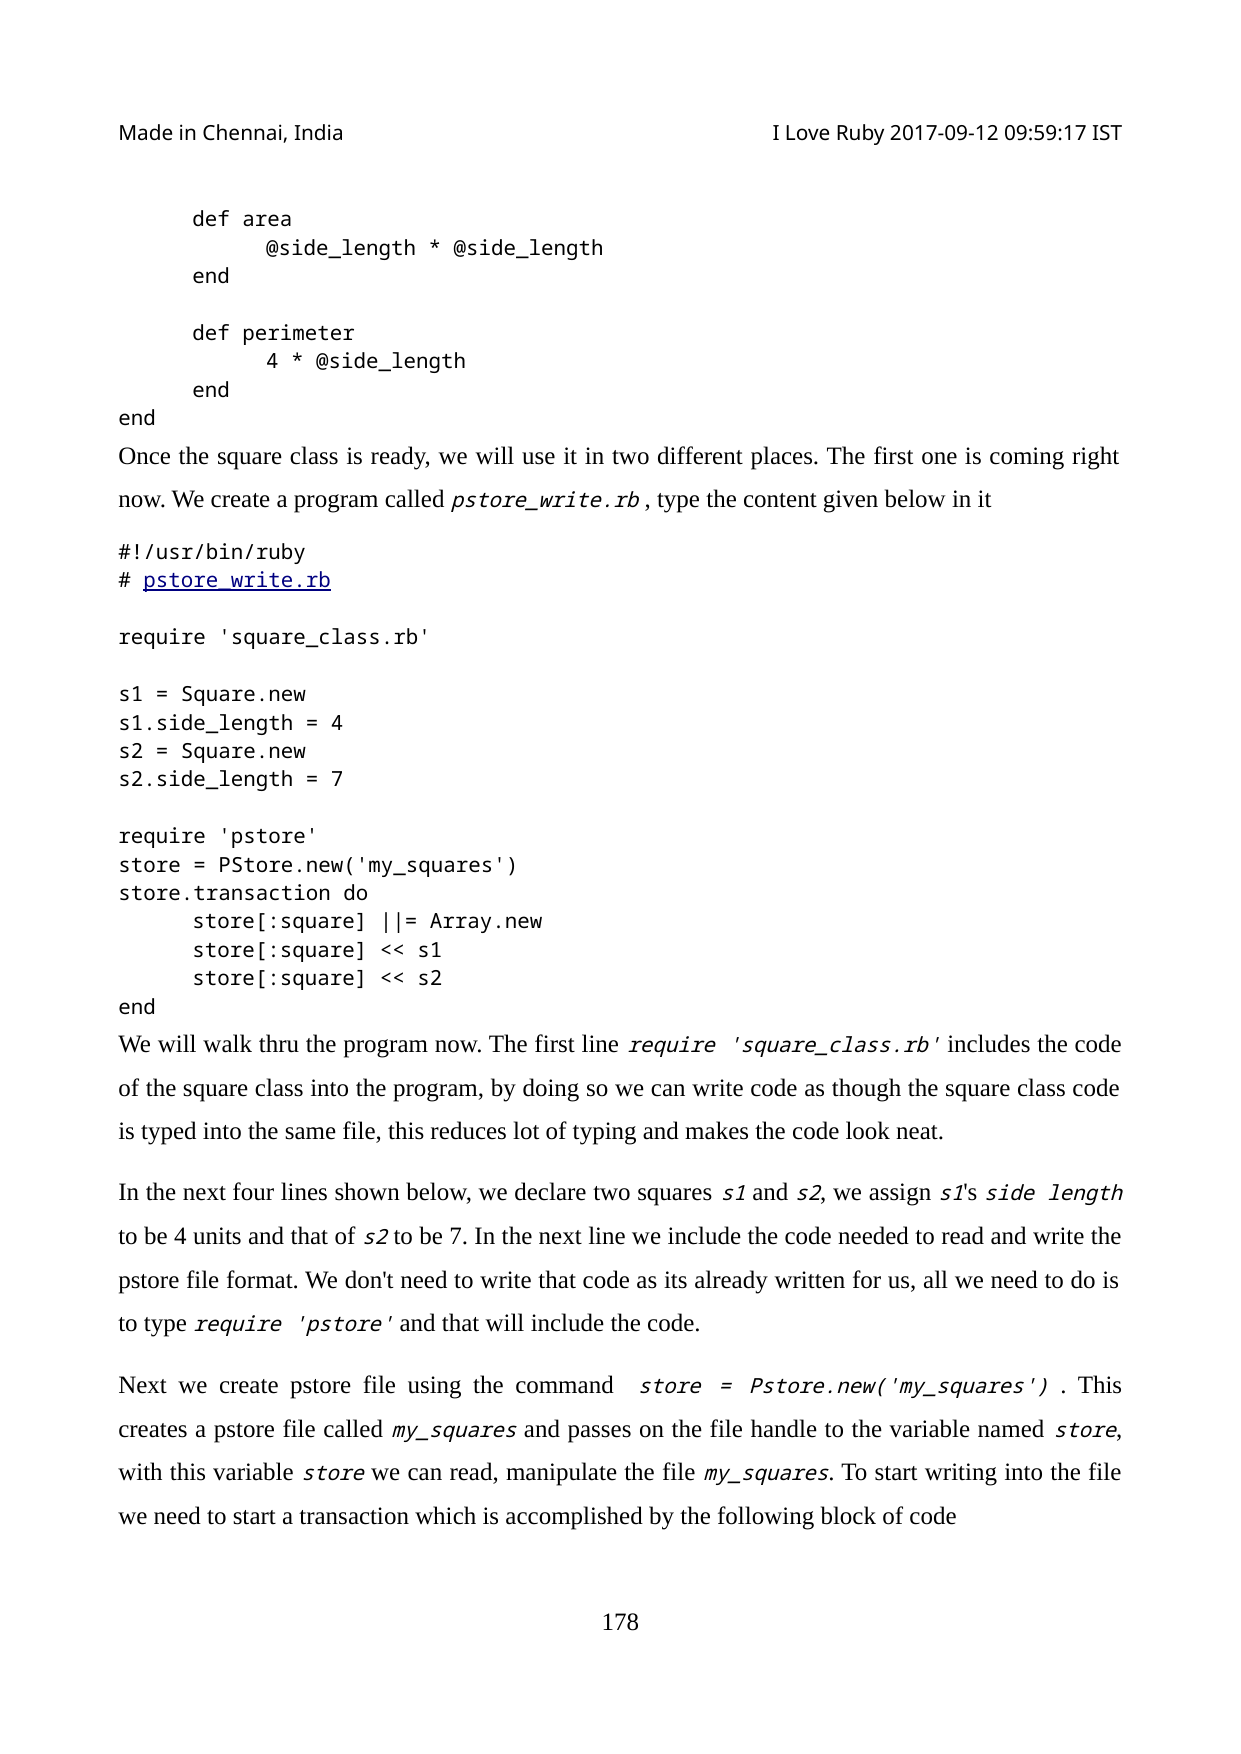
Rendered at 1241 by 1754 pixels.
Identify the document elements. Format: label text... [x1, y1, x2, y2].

text #!/usr/bin/ruby [118, 537, 1122, 565]
text store.transaction do [118, 878, 1122, 907]
text s1 = Square.new [118, 679, 1122, 708]
text def area [118, 204, 1122, 233]
text end [118, 375, 1122, 403]
text store[:square] << s1 [118, 935, 1122, 963]
text s2.side_length = 7 [118, 764, 1122, 793]
text end [118, 992, 1122, 1020]
text s1.side_length = 4 [118, 708, 1122, 736]
text # pstore_write.rb [118, 565, 1122, 594]
text store = PStore.new('my_squares') [118, 850, 1122, 878]
text 4 * @side_length [118, 347, 1122, 375]
text s2 = Square.new [118, 736, 1122, 764]
text Once the square class is ready, we will use it in two different places. The first one is coming right now. We create a program called pstore_write.rb , type the content given below in it [118, 441, 1122, 513]
text end [118, 261, 1122, 290]
text end [118, 403, 1122, 432]
text @side_length * @side_length [118, 233, 1122, 261]
text store[:square] << s2 [118, 963, 1122, 992]
text require 'pstore' [118, 821, 1122, 850]
text In the next four lines shown below, we declare two squares s1 and s2, we assign s1's side length to be 4 units and that of s2 to be 7. In the next line we include the code needed to read and write the pstore file format. We don't need to write that code as its already written for us, all we need to do is to type require 'pstore' and that will include the code. [118, 1177, 1122, 1337]
text require 'square_class.rb' [118, 622, 1122, 651]
text def perimeter [118, 318, 1122, 347]
text We will walk thru the program now. The first line require 'square_class.rb' includes the code of the square class into the program, by doing so we can write code as though the square class code is typed into the same file, this reduces lot of typing and makes the code look neat. [118, 1029, 1122, 1145]
text store[:square] ||= Array.new [118, 907, 1122, 935]
text Next we create pstore file using the command store = Pstore.new('my_squares') . This creates a pstore file called my_squares and passes on the file handle to the variable named store, with this variable store we can read, manipulate the file my_squares. To start writing into the file we need to start a transaction which is accomplished by the following block of code [118, 1370, 1122, 1530]
